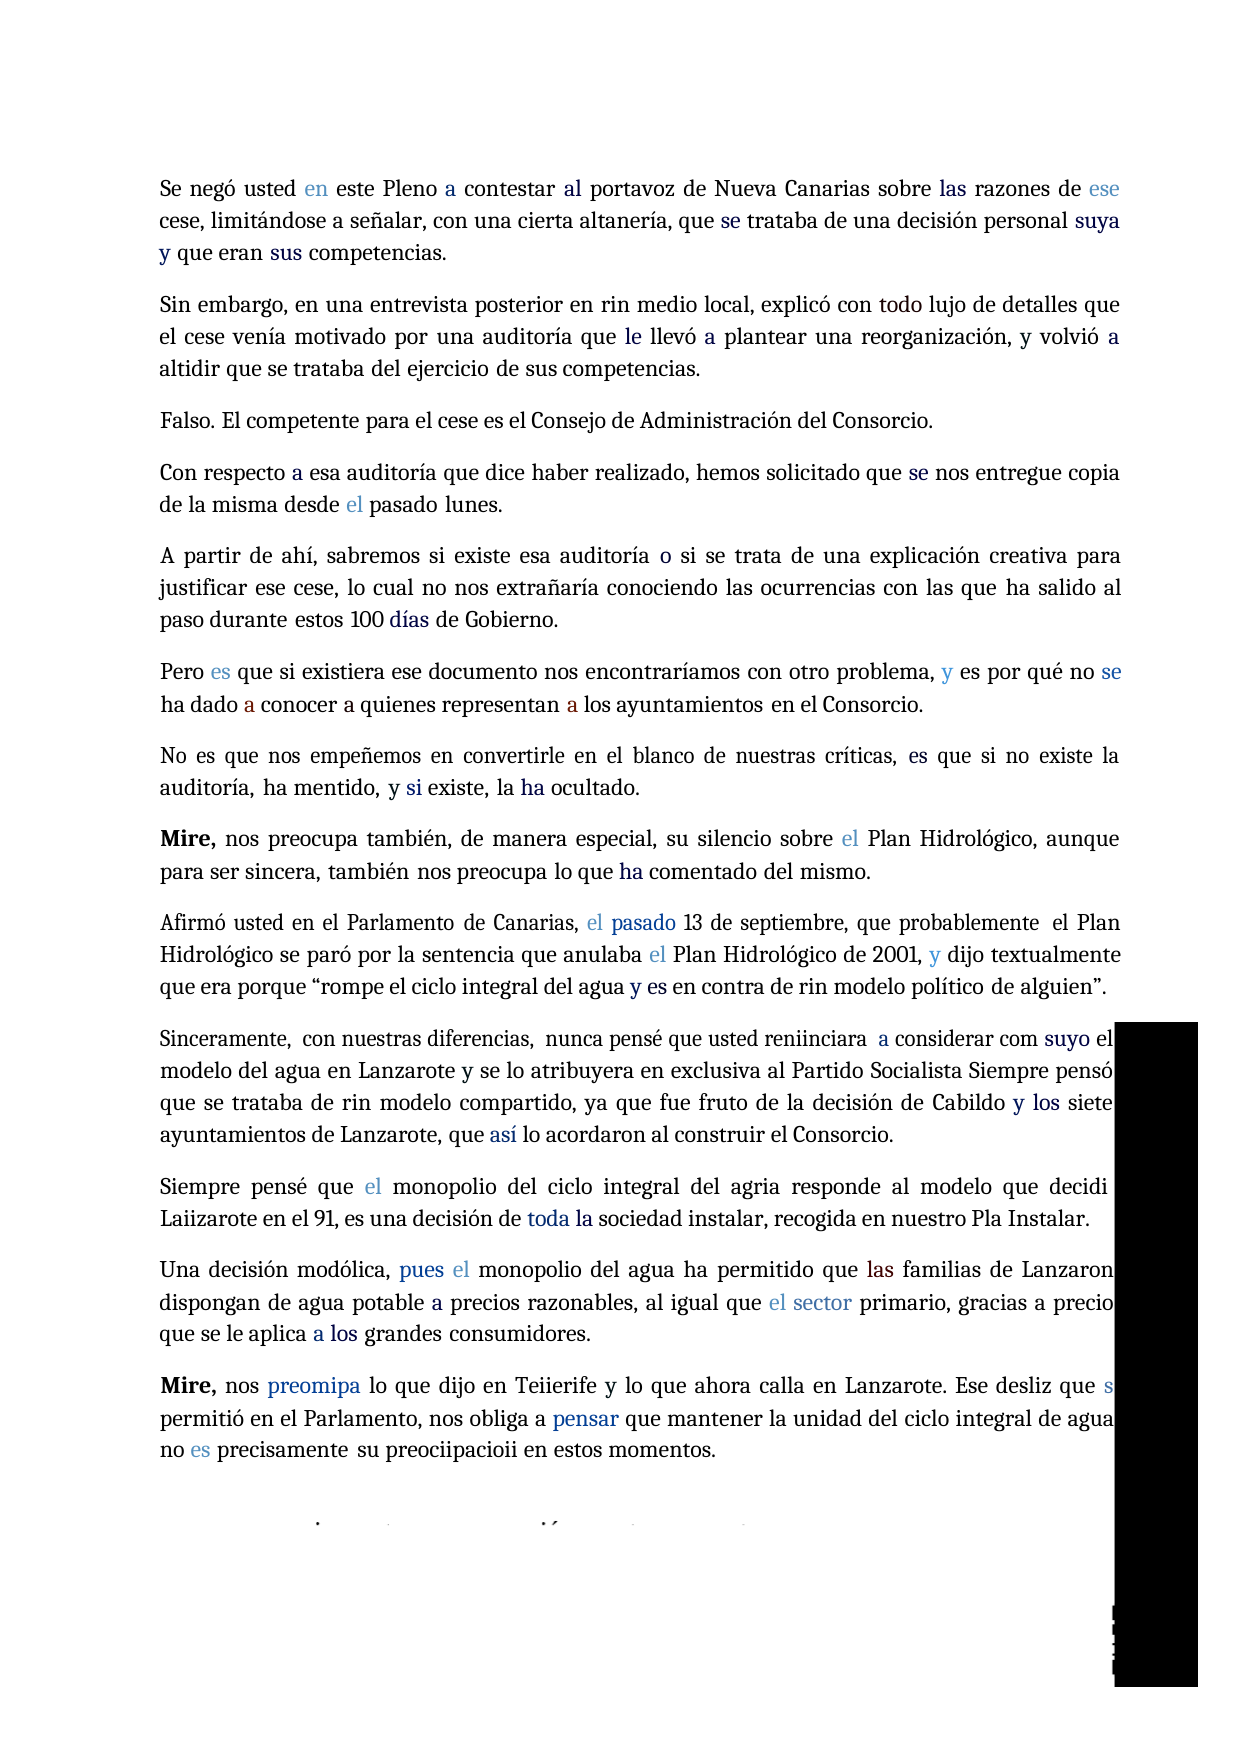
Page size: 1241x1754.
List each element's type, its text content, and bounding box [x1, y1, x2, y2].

text A partir de ahí, sabremos si existe esa auditoría o si se trata de una explicación creativa para justificar ese cese, lo cual no nos extrañaría conociendo las ocurrencias con las que ha salido al paso durante estos 100 días de Gobierno. [159, 542, 1122, 633]
picture [315, 1022, 1198, 1687]
text Pero es que si existiera ese documento nos encontraríamos con otro problema, y es por qué no se ha dado a conocer a quienes representan a los ayuntamientos en el Consorcio. [160, 658, 1122, 718]
text Mire, nos preocupa también, de manera especial, su silencio sobre el Plan Hidrológico, aunque para ser sincera, también nos preocupa lo que ha comentado del mismo. [159, 825, 1120, 885]
text Falso. El competente para el cese es el Consejo de Administración del Consorcio. [160, 407, 1209, 434]
text No es que nos empeñemos en convertirle en el blanco de nuestras críticas, es que si no existe la auditoría, ha mentido, y si existe, la ha ocultado. [159, 742, 1119, 802]
text Se negó usted en este Pleno a contestar al portavoz de Nueva Canarias sobre las razones de ese cese, limitándose a señalar, con una cierta altanería, que se trataba de una decisión personal suya y que eran sus competencias. [159, 174, 1120, 266]
text Con respecto a esa auditoría que dice haber realizado, hemos solicitado que se nos entregue copia de la misma desde el pasado lunes. [159, 458, 1120, 518]
text Sinceramente, con nuestras diferencias, nunca pensé que usted reniinciara a considerar com suyo el modelo del agua en Lanzarote y se lo atribuyera en exclusiva al Partido Socialista Siempre pensó que se trataba de rin modelo compartido, ya que fue fruto de la decisión de Cabildo y los siete ayuntamientos de Lanzarote, que así lo acordaron al construir el Consorcio. [160, 1025, 1113, 1149]
text Una decisión modólica, pues el monopolio del agua ha permitido que las familias de Lanzaron dispongan de agua potable a precios razonables, al igual que el sector primario, gracias a precio que se le aplica a los grandes consumidores. [159, 1256, 1114, 1348]
text Sin embargo, en una entrevista posterior en rin medio local, explicó con todo lujo de detalles que el cese venía motivado por una auditoría que le llevó a plantear una reorganización, y volvió a altidir que se trataba del ejercicio de sus competencias. [159, 291, 1120, 382]
text Mire, nos preomipa lo que dijo en Teiierife y lo que ahora calla en Lanzarote. Ese desliz que s permitió en el Parlamento, nos obliga a pensar que mantener la unidad del ciclo integral de agua no es precisamente su preociipacioii en estos momentos. [159, 1372, 1114, 1464]
text Afirmó usted en el Parlamento de Canarias, el pasado 13 de septiembre, que probablemente el Plan Hidrológico se paró por la sentencia que anulaba el Plan Hidrológico de 2001, y dijo textualmente que era porque “rompe el ciclo integral del agua y es en contra de rin modelo político de alguien”. [159, 909, 1121, 1000]
text Siempre pensé que el monopolio del ciclo integral del agria responde al modelo que decidi Laiizarote en el 91, es una decisión de toda la sociedad instalar, recogida en nuestro Pla Instalar. [160, 1173, 1109, 1233]
